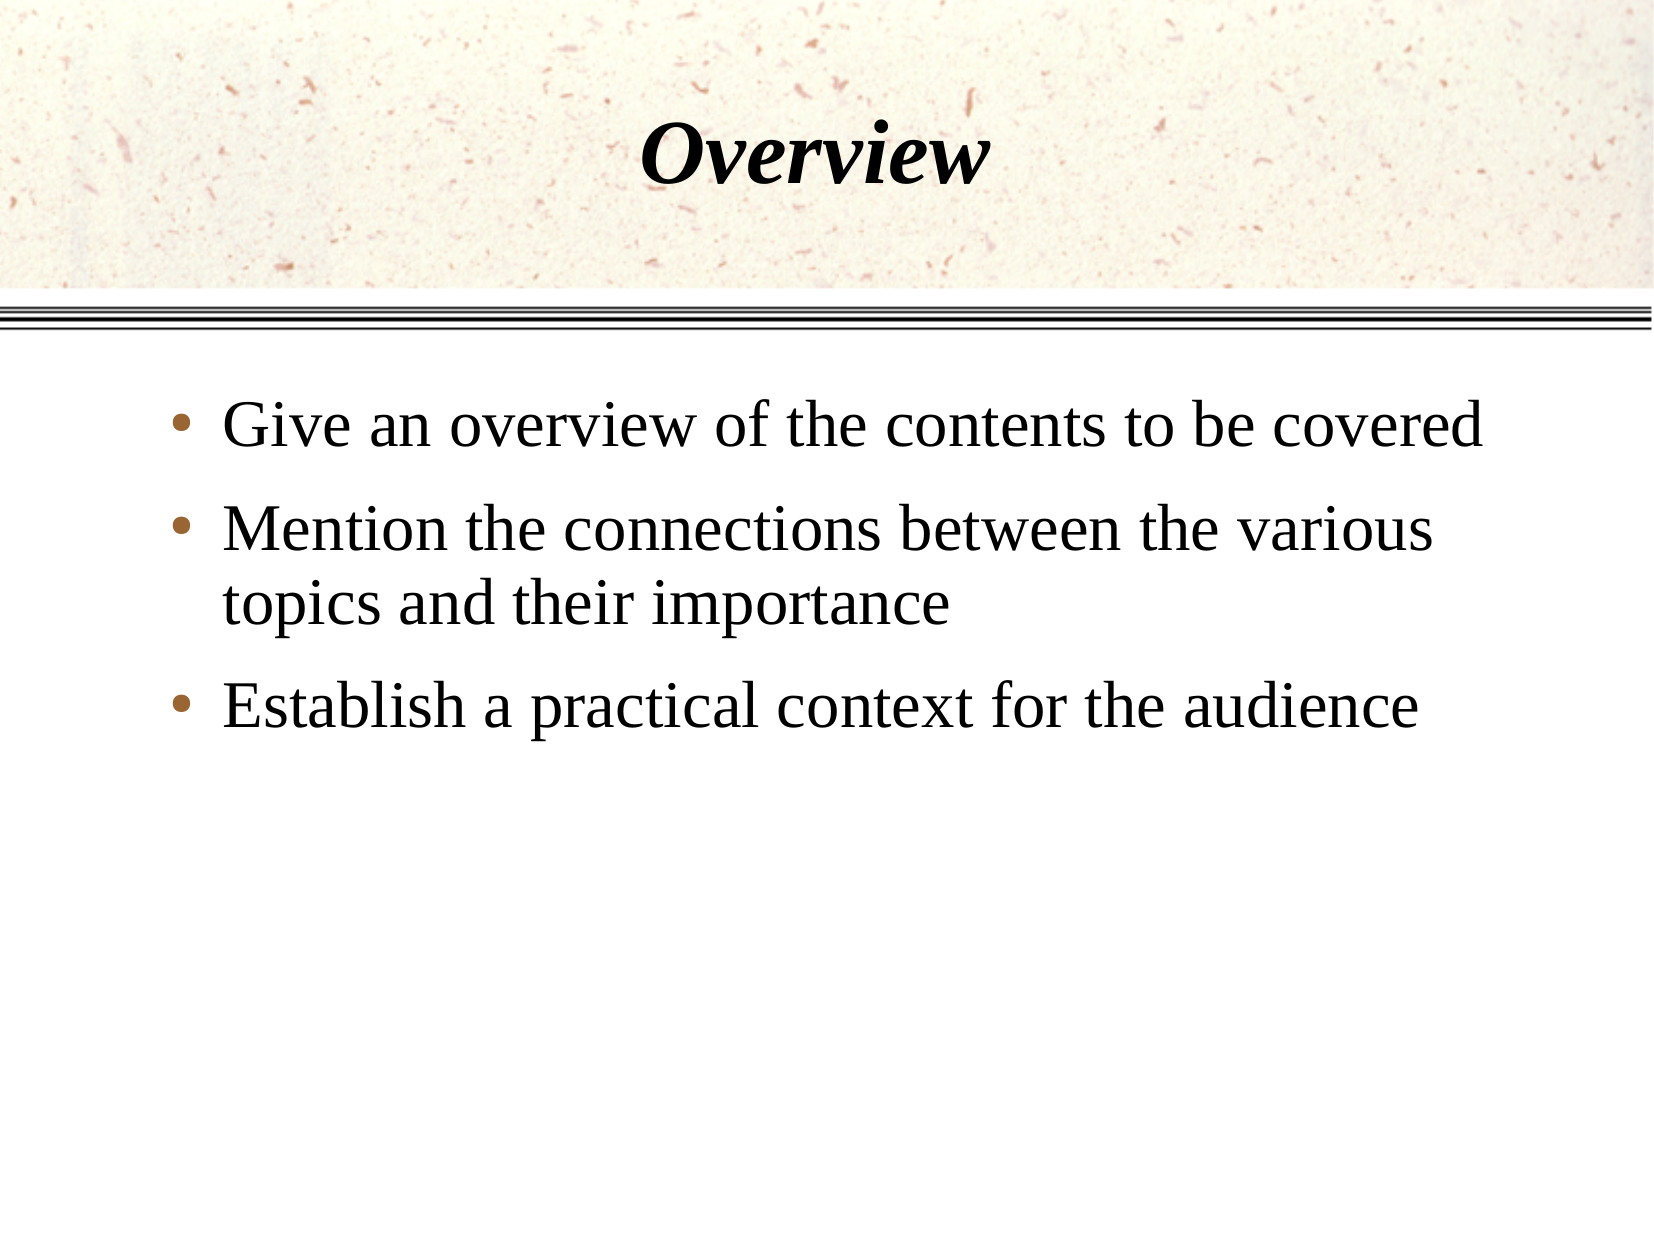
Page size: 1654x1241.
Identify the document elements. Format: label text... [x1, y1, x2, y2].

picture [0, 0, 1654, 1241]
list Give an overview of the contents to be covered Mention the connections between the various topics and their importance Establish a practical context for the audience [151, 387, 1532, 1169]
title Overview [82, 49, 1571, 257]
